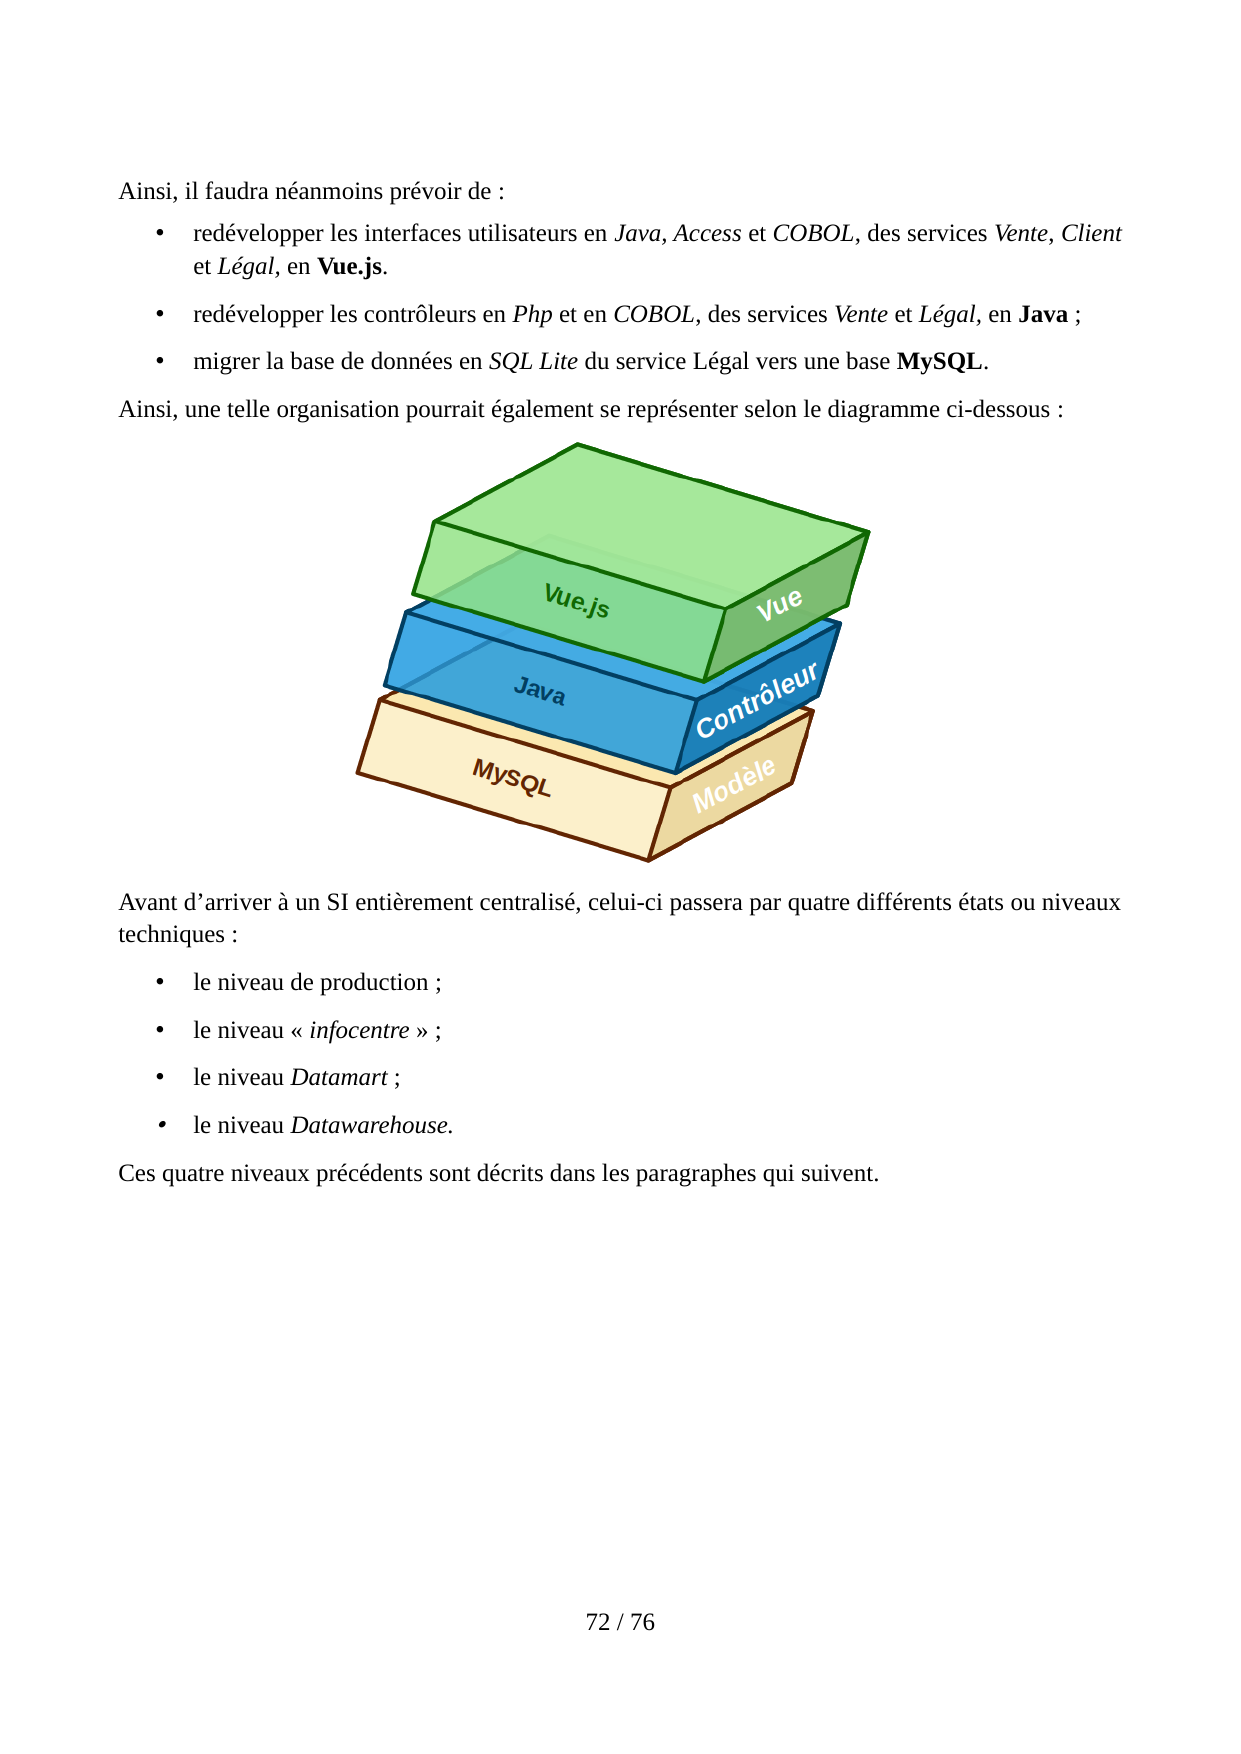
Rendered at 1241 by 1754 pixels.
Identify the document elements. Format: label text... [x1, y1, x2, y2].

list migrer la base de données en SQL Lite du service Légal vers une base MySQL. [156, 346, 1122, 375]
list redévelopper les contrôleurs en Php et en COBOL, des services Vente et Légal, en Java ; [156, 299, 1122, 327]
text Avant d’arriver à un SI entièrement centralisé, celui-ci passera par quatre différents états ou niveaux techniques : [118, 887, 1122, 948]
list le niveau Datawarehouse. [156, 1110, 1122, 1139]
text Ainsi, il faudra néanmoins prévoir de : [118, 176, 1122, 205]
text Ainsi, une telle organisation pourrait également se représenter selon le diagramme ci-dessous : [118, 394, 1122, 423]
list le niveau « infocentre » ; [156, 1015, 1122, 1043]
list redévelopper les interfaces utilisateurs en Java, Access et COBOL, des services Vente, Client et Légal, en Vue.js. [156, 218, 1122, 280]
list le niveau de production ; [156, 967, 1122, 996]
list le niveau Datamart ; [156, 1062, 1122, 1091]
picture [347, 435, 893, 868]
text Ces quatre niveaux précédents sont décrits dans les paragraphes qui suivent. [118, 1158, 1122, 1186]
